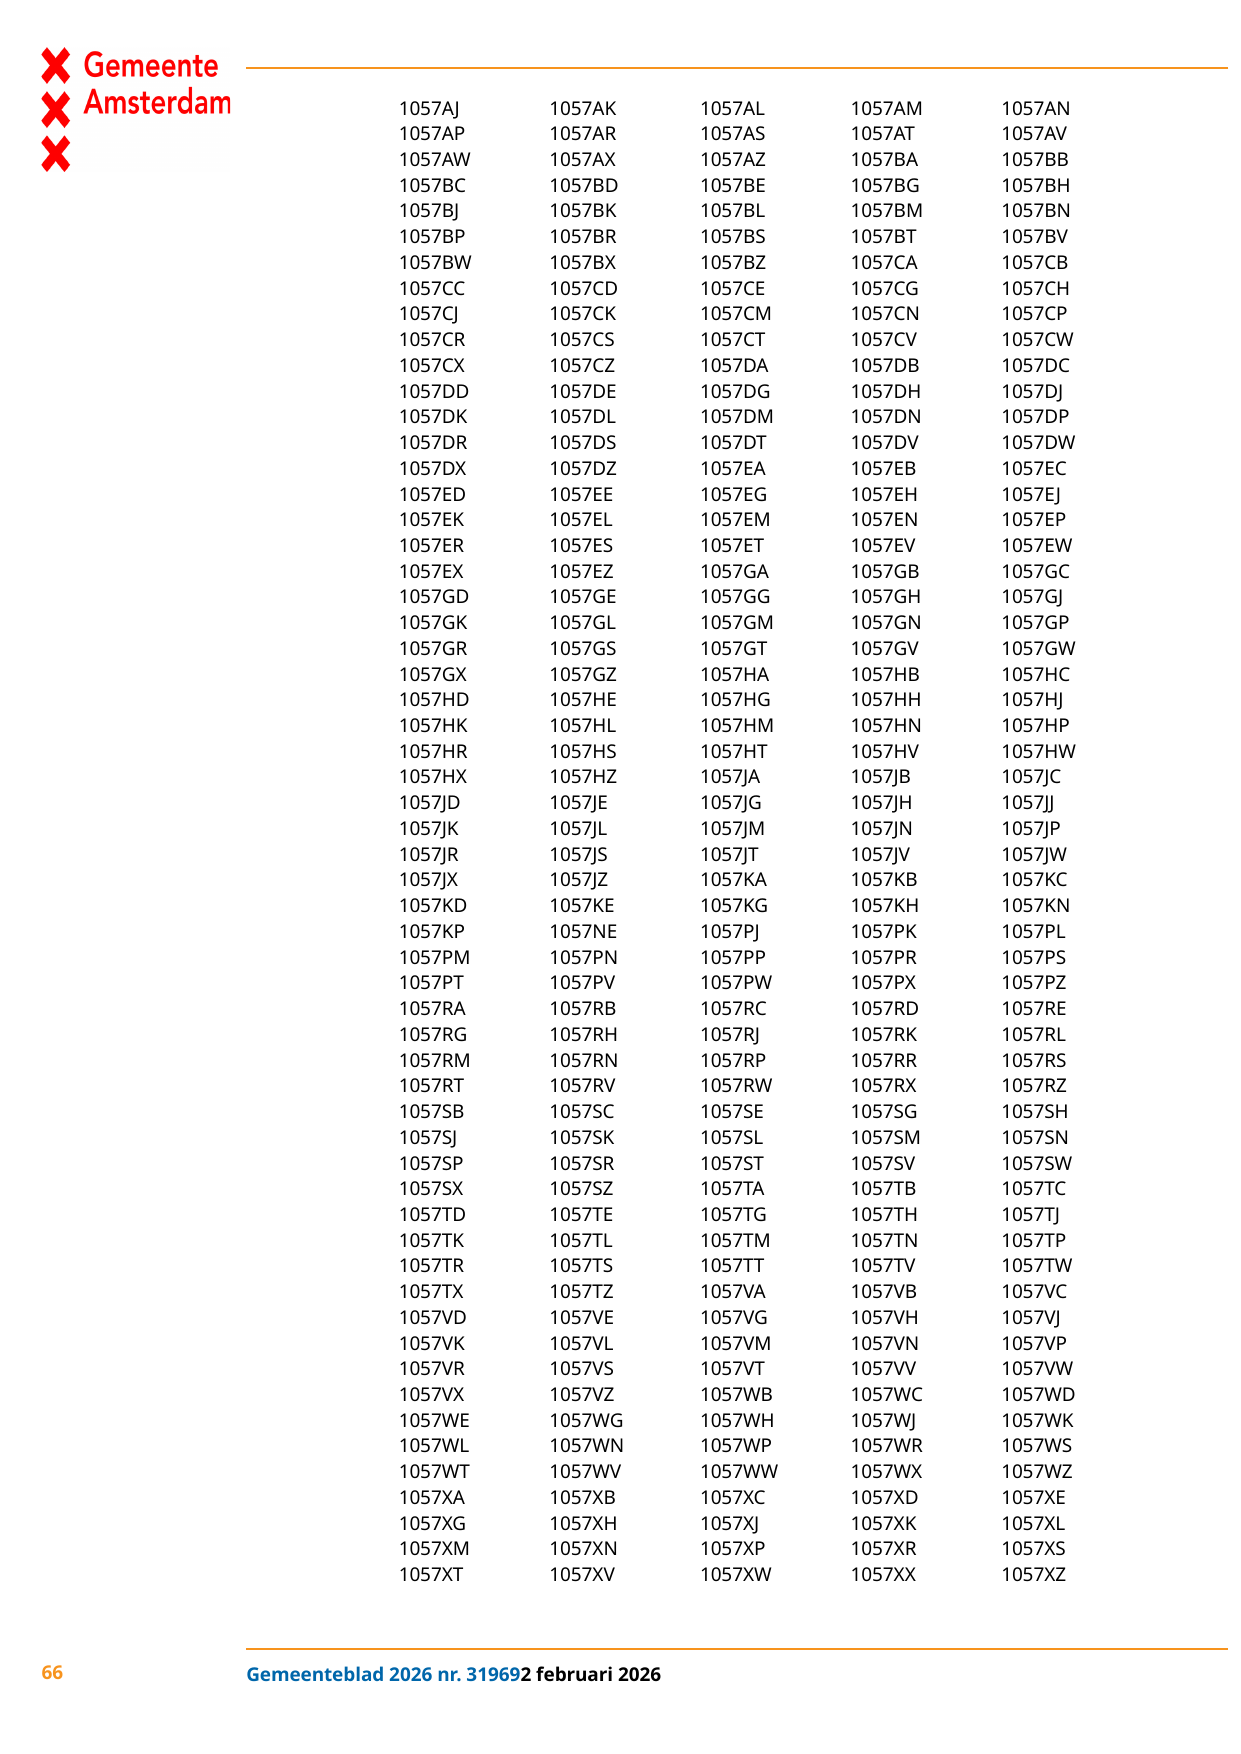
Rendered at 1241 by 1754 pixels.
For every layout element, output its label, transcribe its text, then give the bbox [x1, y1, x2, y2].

table_cell 1057VD [399, 1304, 549, 1330]
table_cell 1057JL [549, 815, 700, 841]
table_cell 1057TZ [549, 1278, 700, 1304]
table_cell 1057SJ [399, 1124, 549, 1150]
table_cell 1057VA [700, 1278, 850, 1304]
table_cell 1057WV [549, 1459, 700, 1484]
table_cell 1057VL [549, 1330, 700, 1356]
table_cell 1057VJ [1001, 1304, 1152, 1330]
table_cell 1057VH [850, 1304, 1001, 1330]
table_cell [248, 1536, 398, 1561]
table_cell 1057RS [1001, 1047, 1152, 1072]
table_cell 1057RB [549, 995, 700, 1021]
table_cell 1057BG [850, 172, 1001, 198]
table_cell [248, 404, 398, 429]
table_cell 1057KH [850, 893, 1001, 918]
table_cell 1057JH [850, 790, 1001, 815]
table_cell 1057RZ [1001, 1073, 1152, 1098]
table_cell [248, 1356, 398, 1381]
table_cell 1057GS [549, 635, 700, 661]
table_cell 1057SK [549, 1124, 700, 1150]
table_cell 1057VP [1001, 1330, 1152, 1356]
table_cell [248, 1407, 398, 1433]
table_cell 1057DH [850, 378, 1001, 403]
table_cell [248, 558, 398, 584]
table_cell 1057GZ [549, 661, 700, 687]
table_cell 1057XL [1001, 1510, 1152, 1536]
table_cell 1057NE [549, 918, 700, 944]
table_cell 1057EE [549, 481, 700, 506]
table_cell 1057GN [850, 609, 1001, 635]
table_cell 1057JC [1001, 764, 1152, 789]
table_cell 1057HZ [549, 764, 700, 789]
table_cell 1057ER [399, 532, 549, 558]
table_cell 1057WX [850, 1459, 1001, 1484]
table_cell 1057JE [549, 790, 700, 815]
table_cell 1057AK [549, 95, 700, 121]
table_cell 1057JW [1001, 841, 1152, 867]
table_cell 1057SN [1001, 1124, 1152, 1150]
table_cell [248, 301, 398, 326]
table_cell [248, 764, 398, 789]
table_cell [248, 172, 398, 198]
table_cell 1057TT [700, 1253, 850, 1278]
table_cell [248, 326, 398, 352]
table_cell 1057TH [850, 1201, 1001, 1227]
table_cell [248, 429, 398, 455]
table_cell [248, 1253, 398, 1278]
table_cell 1057WL [399, 1433, 549, 1458]
table_cell [248, 738, 398, 764]
table_cell 1057JJ [1001, 790, 1152, 815]
table_cell 1057BW [399, 249, 549, 275]
table_cell 1057CN [850, 301, 1001, 326]
table_cell 1057WG [549, 1407, 700, 1433]
table_cell 1057JD [399, 790, 549, 815]
table_cell 1057PT [399, 970, 549, 995]
table_cell 1057KG [700, 893, 850, 918]
table_cell 1057RP [700, 1047, 850, 1072]
table_cell 1057RC [700, 995, 850, 1021]
table_cell 1057XG [399, 1510, 549, 1536]
table_cell 1057GC [1001, 558, 1152, 584]
table_cell 1057AM [850, 95, 1001, 121]
table_cell 1057BN [1001, 198, 1152, 223]
table_cell 1057DW [1001, 429, 1152, 455]
table_cell 1057VM [700, 1330, 850, 1356]
table_cell 1057GG [700, 584, 850, 609]
table_cell 1057HV [850, 738, 1001, 764]
table_cell 1057DG [700, 378, 850, 403]
table_cell 1057BD [549, 172, 700, 198]
table_cell 1057XR [850, 1536, 1001, 1561]
table_cell [248, 1304, 398, 1330]
table_cell [248, 1073, 398, 1098]
table_cell [248, 95, 398, 121]
table_cell [248, 661, 398, 687]
table_cell 1057VV [850, 1356, 1001, 1381]
table_cell [248, 1021, 398, 1047]
table_cell 1057DX [399, 455, 549, 481]
table_cell 1057RR [850, 1047, 1001, 1072]
table_cell 1057RX [850, 1073, 1001, 1098]
table_cell 1057RT [399, 1073, 549, 1098]
table_cell 1057HH [850, 687, 1001, 712]
table_cell 1057JK [399, 815, 549, 841]
table_cell 1057CR [399, 326, 549, 352]
table_cell [248, 506, 398, 532]
table_cell 1057WT [399, 1459, 549, 1484]
table_cell 1057JM [700, 815, 850, 841]
table_cell 1057KN [1001, 893, 1152, 918]
table_cell [248, 352, 398, 378]
table_cell [248, 1330, 398, 1356]
table_cell 1057ET [700, 532, 850, 558]
table_cell 1057DV [850, 429, 1001, 455]
table_cell [248, 224, 398, 249]
table_cell 1057XZ [1001, 1561, 1152, 1587]
table_cell 1057WW [700, 1459, 850, 1484]
table_cell 1057WN [549, 1433, 700, 1458]
table_cell 1057HA [700, 661, 850, 687]
table_cell 1057SE [700, 1098, 850, 1124]
table_cell 1057EA [700, 455, 850, 481]
table_cell 1057BP [399, 224, 549, 249]
table_cell [248, 1561, 398, 1587]
table_cell 1057CZ [549, 352, 700, 378]
table_cell 1057KP [399, 918, 549, 944]
table_cell 1057DZ [549, 455, 700, 481]
table_cell 1057BB [1001, 146, 1152, 172]
table_cell 1057JX [399, 867, 549, 892]
table_cell 1057VE [549, 1304, 700, 1330]
table_cell 1057AW [399, 146, 549, 172]
table_cell 1057HL [549, 712, 700, 738]
table_cell 1057WR [850, 1433, 1001, 1458]
table_cell 1057CT [700, 326, 850, 352]
table_cell 1057VX [399, 1381, 549, 1407]
table_cell 1057WJ [850, 1407, 1001, 1433]
table_cell 1057RK [850, 1021, 1001, 1047]
table_cell 1057AV [1001, 121, 1152, 146]
table_cell 1057CG [850, 275, 1001, 301]
table_cell 1057DS [549, 429, 700, 455]
table_cell 1057EL [549, 506, 700, 532]
table_cell 1057WH [700, 1407, 850, 1433]
table_cell 1057VC [1001, 1278, 1152, 1304]
table_cell 1057HG [700, 687, 850, 712]
table_cell 1057HR [399, 738, 549, 764]
table_cell 1057TR [399, 1253, 549, 1278]
table_cell [248, 893, 398, 918]
table_cell 1057GB [850, 558, 1001, 584]
table_cell 1057VG [700, 1304, 850, 1330]
table_cell 1057RA [399, 995, 549, 1021]
table_cell 1057CS [549, 326, 700, 352]
table_cell 1057VK [399, 1330, 549, 1356]
table_cell 1057VS [549, 1356, 700, 1381]
table_cell 1057PW [700, 970, 850, 995]
table_cell 1057DC [1001, 352, 1152, 378]
table_cell [248, 1484, 398, 1510]
table_cell [248, 1098, 398, 1124]
table_cell 1057XW [700, 1561, 850, 1587]
table_cell 1057AN [1001, 95, 1152, 121]
table_cell 1057SW [1001, 1150, 1152, 1175]
table_cell 1057XN [549, 1536, 700, 1561]
table_cell 1057DL [549, 404, 700, 429]
table_cell 1057HX [399, 764, 549, 789]
table_cell [248, 275, 398, 301]
table_cell 1057HN [850, 712, 1001, 738]
table_cell 1057TS [549, 1253, 700, 1278]
table_cell 1057EM [700, 506, 850, 532]
table_cell 1057BE [700, 172, 850, 198]
table_cell 1057ES [549, 532, 700, 558]
table_cell [248, 121, 398, 146]
table_cell 1057PV [549, 970, 700, 995]
table_cell 1057XB [549, 1484, 700, 1510]
table_cell 1057PS [1001, 944, 1152, 969]
table_cell 1057AT [850, 121, 1001, 146]
table_cell 1057CA [850, 249, 1001, 275]
table_cell 1057PM [399, 944, 549, 969]
table_cell 1057JS [549, 841, 700, 867]
table_cell 1057GT [700, 635, 850, 661]
table_cell 1057XA [399, 1484, 549, 1510]
table_cell 1057XP [700, 1536, 850, 1561]
table_cell 1057RM [399, 1047, 549, 1072]
table_cell 1057SM [850, 1124, 1001, 1150]
table_cell 1057TV [850, 1253, 1001, 1278]
table_cell 1057KB [850, 867, 1001, 892]
table_cell 1057CW [1001, 326, 1152, 352]
table_cell 1057TW [1001, 1253, 1152, 1278]
table_cell 1057HS [549, 738, 700, 764]
table_cell 1057WZ [1001, 1459, 1152, 1484]
table_cell [248, 1278, 398, 1304]
table_cell 1057EG [700, 481, 850, 506]
table_cell 1057WB [700, 1381, 850, 1407]
table_cell 1057CB [1001, 249, 1152, 275]
table_cell 1057RH [549, 1021, 700, 1047]
table_cell [248, 584, 398, 609]
table_cell 1057TL [549, 1227, 700, 1253]
table_cell 1057BC [399, 172, 549, 198]
table_cell 1057BM [850, 198, 1001, 223]
table_cell 1057JN [850, 815, 1001, 841]
table_cell 1057SX [399, 1175, 549, 1201]
table_cell 1057BJ [399, 198, 549, 223]
table_cell 1057WS [1001, 1433, 1152, 1458]
table_cell [248, 1227, 398, 1253]
table_cell 1057HP [1001, 712, 1152, 738]
table_cell 1057ST [700, 1150, 850, 1175]
table_cell 1057WP [700, 1433, 850, 1458]
table_cell 1057VN [850, 1330, 1001, 1356]
table_cell 1057CD [549, 275, 700, 301]
table_cell 1057XE [1001, 1484, 1152, 1510]
table_cell 1057CE [700, 275, 850, 301]
table_cell 1057HE [549, 687, 700, 712]
table_cell 1057HT [700, 738, 850, 764]
table_cell 1057CV [850, 326, 1001, 352]
table_cell [248, 481, 398, 506]
table_cell 1057JR [399, 841, 549, 867]
table_cell 1057DB [850, 352, 1001, 378]
table_cell 1057EJ [1001, 481, 1152, 506]
table_cell 1057GL [549, 609, 700, 635]
table_cell 1057DT [700, 429, 850, 455]
table_cell 1057JT [700, 841, 850, 867]
table_cell 1057DM [700, 404, 850, 429]
table_cell 1057XX [850, 1561, 1001, 1587]
table_cell 1057HC [1001, 661, 1152, 687]
table_cell 1057EZ [549, 558, 700, 584]
table_cell 1057JG [700, 790, 850, 815]
table_cell 1057EN [850, 506, 1001, 532]
table_cell 1057TA [700, 1175, 850, 1201]
table_cell 1057DR [399, 429, 549, 455]
table_cell 1057PX [850, 970, 1001, 995]
table_cell [248, 378, 398, 403]
table_cell 1057HB [850, 661, 1001, 687]
table_cell 1057GX [399, 661, 549, 687]
table_cell 1057PK [850, 918, 1001, 944]
table_cell 1057AJ [399, 95, 549, 121]
table_cell [248, 970, 398, 995]
table_cell 1057VZ [549, 1381, 700, 1407]
table_cell 1057JV [850, 841, 1001, 867]
table_cell 1057TG [700, 1201, 850, 1227]
table_cell 1057RE [1001, 995, 1152, 1021]
table_cell 1057SB [399, 1098, 549, 1124]
table_cell 1057WC [850, 1381, 1001, 1407]
table_cell 1057JB [850, 764, 1001, 789]
table_cell 1057DE [549, 378, 700, 403]
table_cell 1057GV [850, 635, 1001, 661]
table_cell 1057VR [399, 1356, 549, 1381]
table_cell 1057JZ [549, 867, 700, 892]
table_cell 1057BK [549, 198, 700, 223]
table_cell 1057EW [1001, 532, 1152, 558]
table_cell 1057PJ [700, 918, 850, 944]
table_cell 1057VT [700, 1356, 850, 1381]
table_cell [248, 198, 398, 223]
table_cell 1057PZ [1001, 970, 1152, 995]
table_cell [248, 995, 398, 1021]
table_cell 1057RL [1001, 1021, 1152, 1047]
table_cell 1057ED [399, 481, 549, 506]
table_cell 1057TP [1001, 1227, 1152, 1253]
table_cell 1057EC [1001, 455, 1152, 481]
table_cell 1057RD [850, 995, 1001, 1021]
table_cell 1057EP [1001, 506, 1152, 532]
table_cell 1057GA [700, 558, 850, 584]
table_cell [248, 1150, 398, 1175]
table_cell 1057TC [1001, 1175, 1152, 1201]
table_cell 1057XC [700, 1484, 850, 1510]
table_cell 1057XD [850, 1484, 1001, 1510]
table_cell [248, 635, 398, 661]
table_cell 1057PN [549, 944, 700, 969]
table_cell 1057BL [700, 198, 850, 223]
table_cell 1057RV [549, 1073, 700, 1098]
table_cell 1057CP [1001, 301, 1152, 326]
table_cell [248, 815, 398, 841]
table_cell 1057DD [399, 378, 549, 403]
table_cell 1057DP [1001, 404, 1152, 429]
table_cell [248, 1381, 398, 1407]
table_cell 1057XJ [700, 1510, 850, 1536]
table_cell 1057RJ [700, 1021, 850, 1047]
table_cell 1057SL [700, 1124, 850, 1150]
table_cell 1057EK [399, 506, 549, 532]
table_cell 1057HJ [1001, 687, 1152, 712]
table_cell [248, 1124, 398, 1150]
table_cell 1057GE [549, 584, 700, 609]
picture [41, 47, 231, 172]
table_cell 1057CC [399, 275, 549, 301]
table_cell 1057PP [700, 944, 850, 969]
table_cell 1057JP [1001, 815, 1152, 841]
table_cell 1057GH [850, 584, 1001, 609]
table_cell 1057HK [399, 712, 549, 738]
table_cell 1057TM [700, 1227, 850, 1253]
table_cell [248, 1433, 398, 1458]
table_cell 1057BR [549, 224, 700, 249]
table_cell 1057AR [549, 121, 700, 146]
table_cell [248, 455, 398, 481]
table_cell 1057XH [549, 1510, 700, 1536]
table_cell 1057VB [850, 1278, 1001, 1304]
table_cell 1057EV [850, 532, 1001, 558]
table_cell [248, 867, 398, 892]
table_cell 1057KD [399, 893, 549, 918]
table_cell [248, 249, 398, 275]
table_cell 1057BX [549, 249, 700, 275]
table_cell 1057XM [399, 1536, 549, 1561]
table_cell 1057HD [399, 687, 549, 712]
table_cell 1057GJ [1001, 584, 1152, 609]
table_cell 1057XK [850, 1510, 1001, 1536]
table_cell 1057TX [399, 1278, 549, 1304]
table_cell 1057TK [399, 1227, 549, 1253]
table_cell 1057EH [850, 481, 1001, 506]
table_cell 1057CK [549, 301, 700, 326]
table_cell [248, 532, 398, 558]
table_cell 1057TJ [1001, 1201, 1152, 1227]
table_cell 1057GK [399, 609, 549, 635]
table_cell [248, 790, 398, 815]
table_cell 1057GW [1001, 635, 1152, 661]
table_cell 1057BA [850, 146, 1001, 172]
table_cell 1057EB [850, 455, 1001, 481]
table_cell 1057AZ [700, 146, 850, 172]
table_cell 1057GP [1001, 609, 1152, 635]
table_cell 1057DA [700, 352, 850, 378]
table_cell 1057AX [549, 146, 700, 172]
table_cell 1057RG [399, 1021, 549, 1047]
table_cell 1057JA [700, 764, 850, 789]
table_cell 1057XT [399, 1561, 549, 1587]
table_cell [248, 918, 398, 944]
table_cell [248, 687, 398, 712]
table_cell [248, 841, 398, 867]
table_cell 1057PR [850, 944, 1001, 969]
table_cell 1057AS [700, 121, 850, 146]
table_cell 1057KA [700, 867, 850, 892]
table_cell [248, 1175, 398, 1201]
table_cell 1057SG [850, 1098, 1001, 1124]
table_cell 1057BH [1001, 172, 1152, 198]
table_cell 1057TD [399, 1201, 549, 1227]
table_cell 1057HM [700, 712, 850, 738]
table_cell 1057WE [399, 1407, 549, 1433]
table_cell 1057CJ [399, 301, 549, 326]
table_cell 1057GD [399, 584, 549, 609]
table_cell 1057GM [700, 609, 850, 635]
table_cell 1057SC [549, 1098, 700, 1124]
table_cell 1057SZ [549, 1175, 700, 1201]
table_cell 1057BZ [700, 249, 850, 275]
table_cell 1057SH [1001, 1098, 1152, 1124]
table_cell 1057DJ [1001, 378, 1152, 403]
table_cell [248, 1047, 398, 1072]
table_cell 1057CH [1001, 275, 1152, 301]
table_cell 1057WD [1001, 1381, 1152, 1407]
table_cell 1057SP [399, 1150, 549, 1175]
table_cell 1057CX [399, 352, 549, 378]
table_cell [248, 609, 398, 635]
table_cell 1057TB [850, 1175, 1001, 1201]
table_cell 1057KE [549, 893, 700, 918]
table_cell 1057VW [1001, 1356, 1152, 1381]
table_cell [248, 1201, 398, 1227]
table_cell [248, 712, 398, 738]
table_cell 1057DN [850, 404, 1001, 429]
table_cell 1057HW [1001, 738, 1152, 764]
table_cell [248, 146, 398, 172]
table_cell 1057SR [549, 1150, 700, 1175]
table_cell 1057RW [700, 1073, 850, 1098]
table_cell 1057KC [1001, 867, 1152, 892]
table_cell [248, 944, 398, 969]
table_cell [248, 1459, 398, 1484]
table_cell 1057BS [700, 224, 850, 249]
table_cell [248, 1510, 398, 1536]
table_cell 1057AP [399, 121, 549, 146]
table_cell 1057PL [1001, 918, 1152, 944]
table_cell 1057TE [549, 1201, 700, 1227]
table_cell 1057DK [399, 404, 549, 429]
table_cell 1057CM [700, 301, 850, 326]
table_cell 1057WK [1001, 1407, 1152, 1433]
table_cell 1057BV [1001, 224, 1152, 249]
table_cell 1057BT [850, 224, 1001, 249]
table_cell 1057GR [399, 635, 549, 661]
table_cell 1057XV [549, 1561, 700, 1587]
table_cell 1057TN [850, 1227, 1001, 1253]
table_cell 1057RN [549, 1047, 700, 1072]
table_cell 1057EX [399, 558, 549, 584]
table_cell 1057AL [700, 95, 850, 121]
table_cell 1057SV [850, 1150, 1001, 1175]
table_cell 1057XS [1001, 1536, 1152, 1561]
